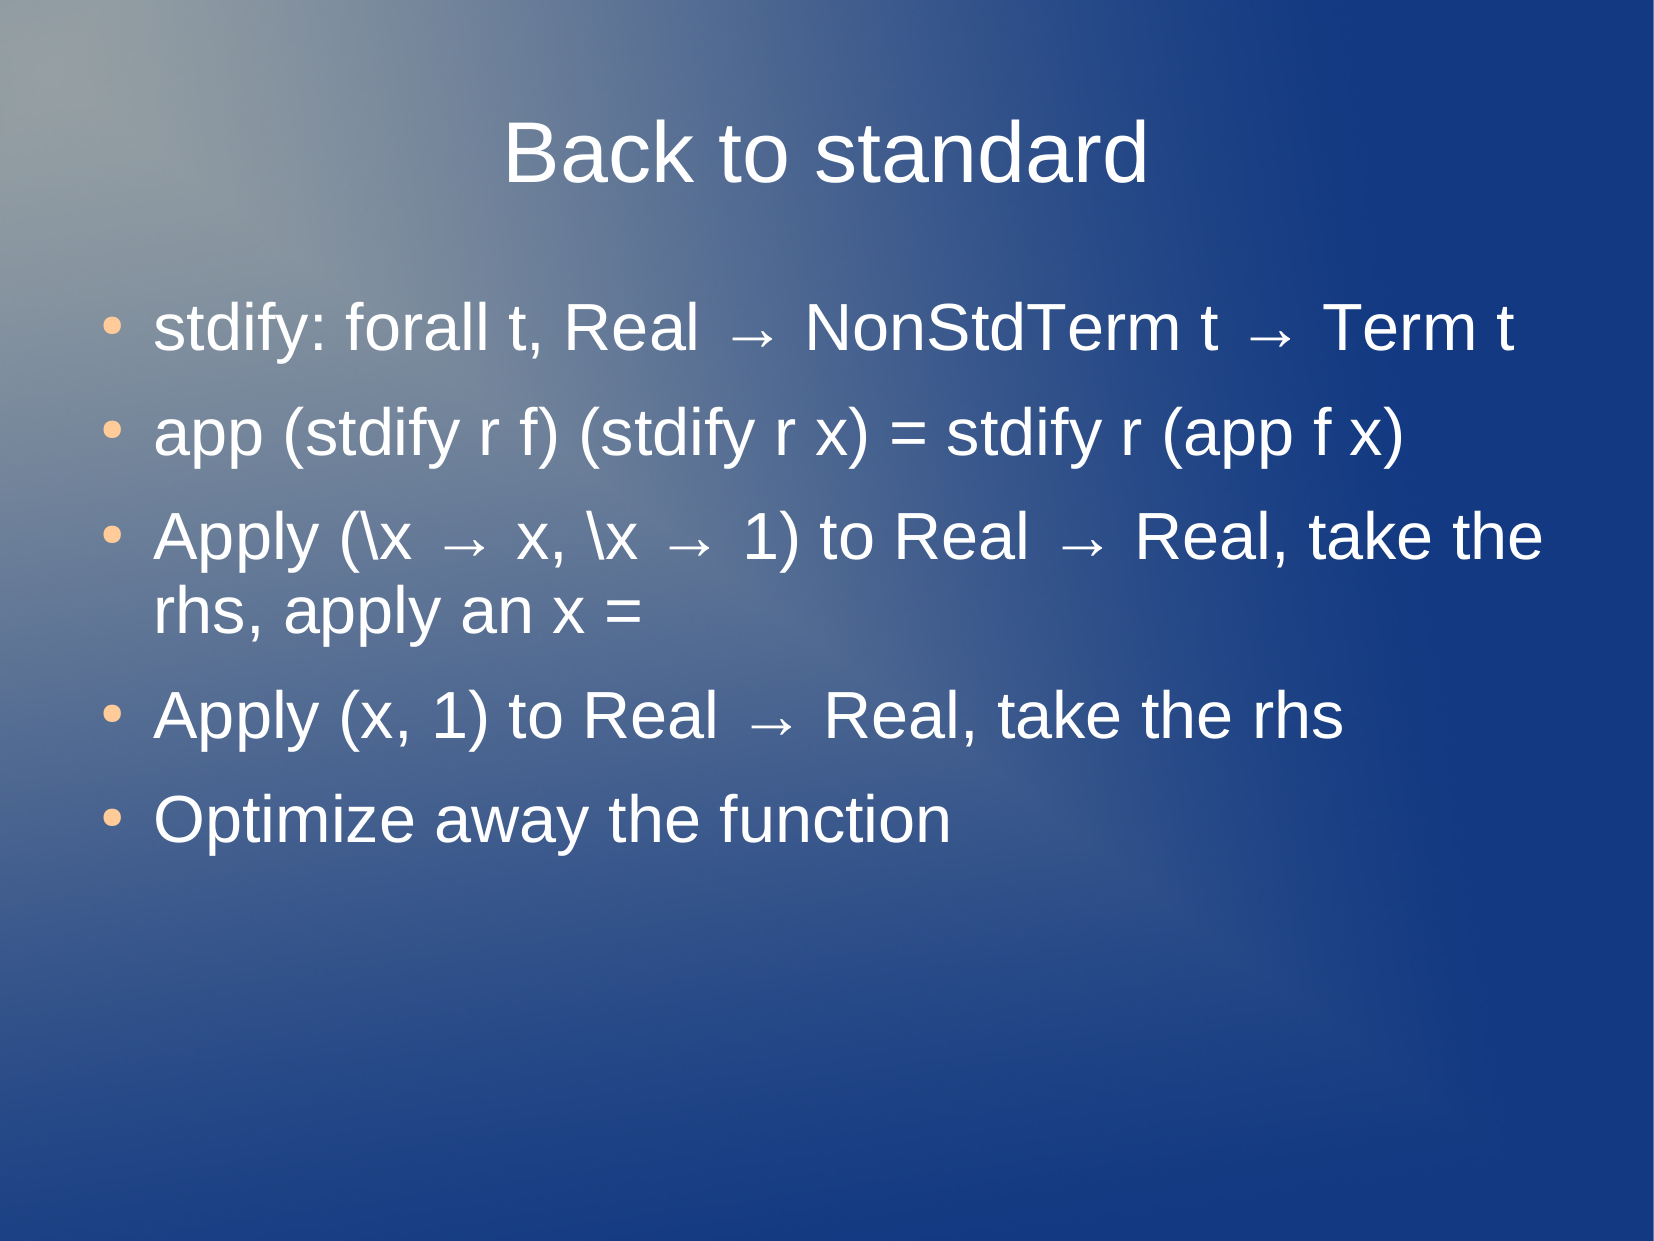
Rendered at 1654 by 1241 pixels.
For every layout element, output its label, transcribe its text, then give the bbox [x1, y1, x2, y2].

picture [0, 0, 1654, 1241]
title Back to standard [82, 49, 1571, 257]
list stdify: forall t, Real → NonStdTerm t → Term t app (stdify r f) (stdify r x) = stdify r (app f x) Apply (\x → x, \x → 1) to Real → Real, take the rhs, apply an x = Apply (x, 1) to Real → Real, take the rhs Optimize away the function [82, 290, 1571, 1109]
